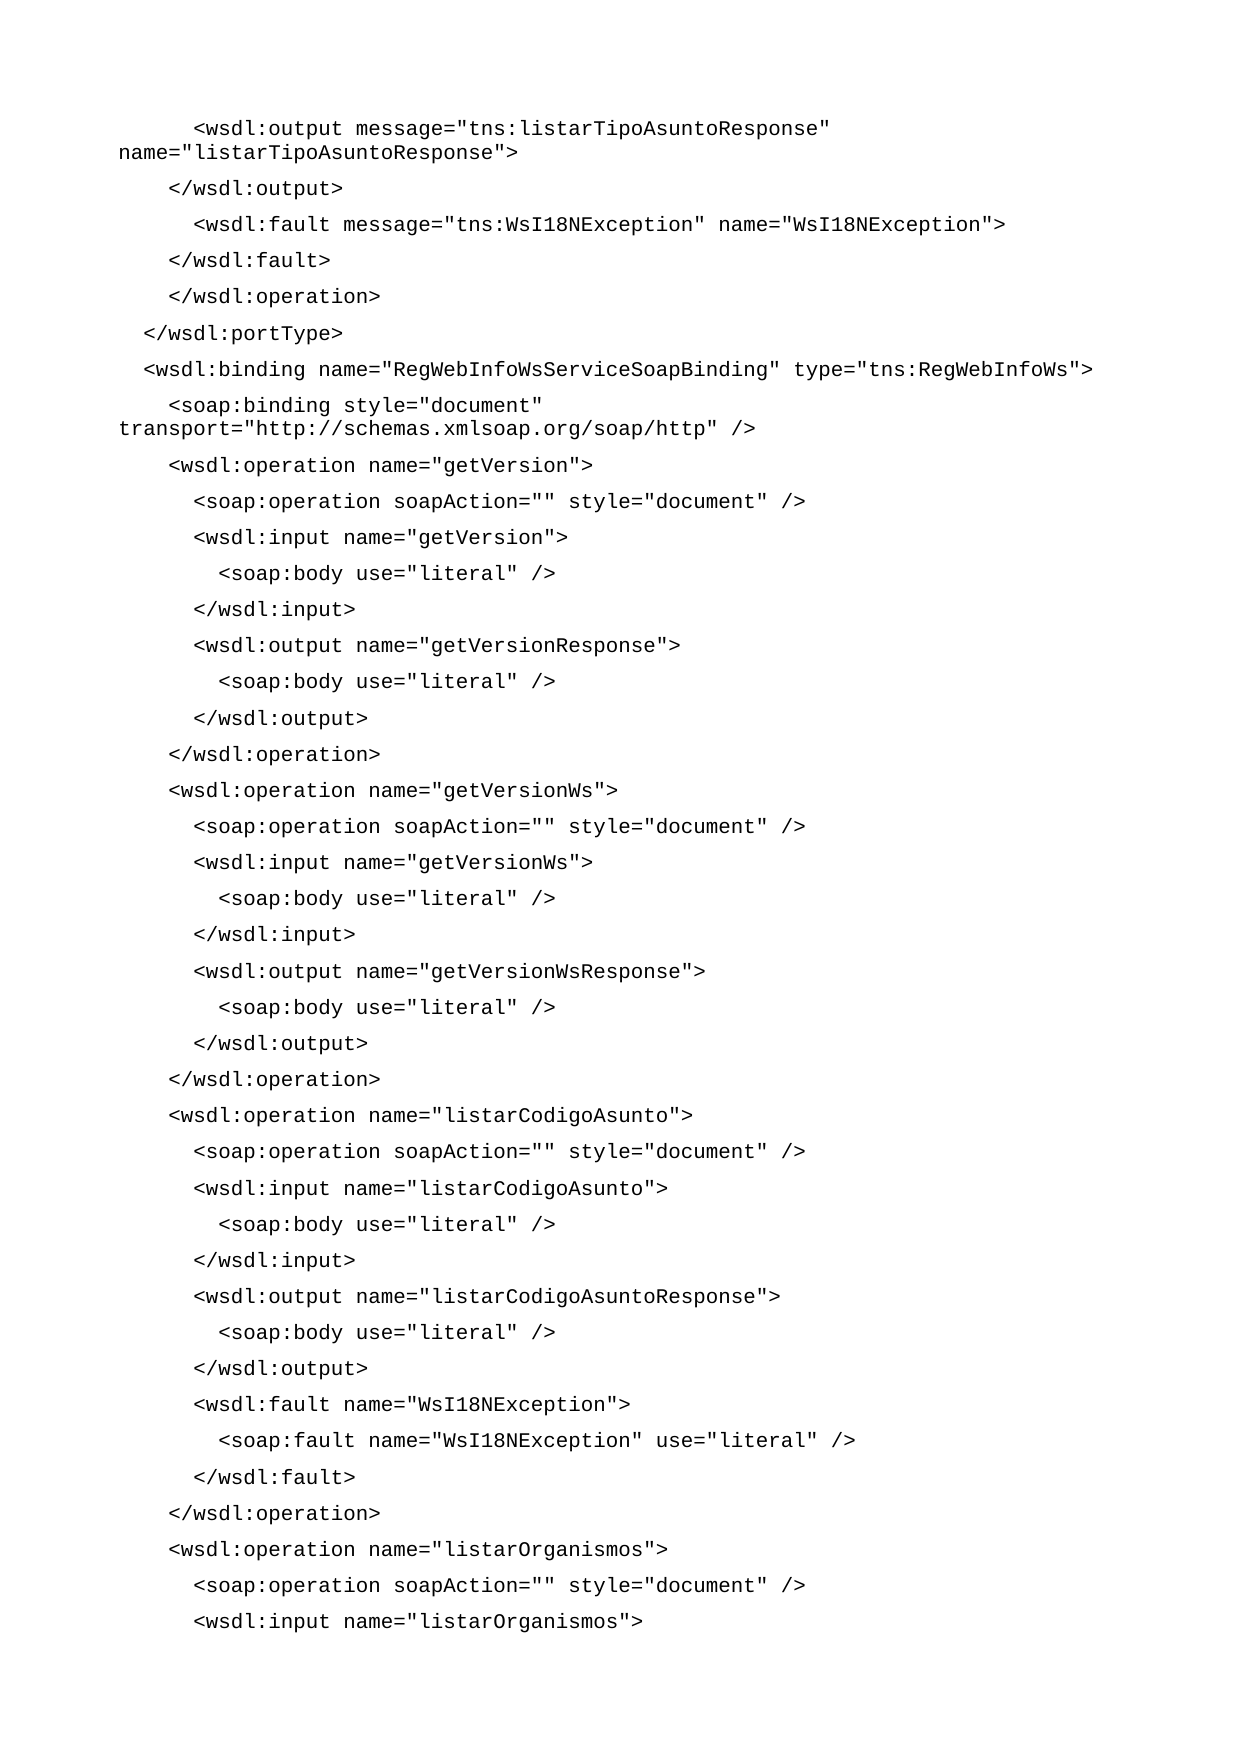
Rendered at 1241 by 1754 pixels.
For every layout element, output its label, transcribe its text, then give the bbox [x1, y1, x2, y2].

text </wsdl:input> [118, 599, 1122, 623]
text <wsdl:operation name="getVersion"> [118, 454, 1122, 478]
text <wsdl:output message="tns:listarTipoAsuntoResponse" name="listarTipoAsuntoResponse"> [118, 118, 1122, 165]
text <wsdl:operation name="getVersionWs"> [118, 780, 1122, 803]
text </wsdl:operation> [118, 744, 1122, 767]
text <wsdl:output name="getVersionResponse"> [118, 635, 1122, 659]
text <soap:body use="literal" /> [118, 997, 1122, 1020]
text <soap:binding style="document" transport="http://schemas.xmlsoap.org/soap/http" /> [118, 395, 1122, 442]
text </wsdl:output> [118, 178, 1122, 202]
text <wsdl:input name="getVersion"> [118, 527, 1122, 551]
text </wsdl:portType> [118, 322, 1122, 346]
text <wsdl:fault name="WsI18NException"> [118, 1394, 1122, 1418]
text <soap:body use="literal" /> [118, 1322, 1122, 1346]
text </wsdl:input> [118, 1250, 1122, 1273]
text <soap:operation soapAction="" style="document" /> [118, 491, 1122, 514]
text <soap:operation soapAction="" style="document" /> [118, 1141, 1122, 1165]
text </wsdl:output> [118, 1033, 1122, 1057]
text </wsdl:output> [118, 708, 1122, 731]
text <soap:operation soapAction="" style="document" /> [118, 1575, 1122, 1599]
text <soap:body use="literal" /> [118, 1214, 1122, 1237]
text <soap:fault name="WsI18NException" use="literal" /> [118, 1431, 1122, 1454]
text <wsdl:input name="listarOrganismos"> [118, 1611, 1122, 1635]
text <soap:operation soapAction="" style="document" /> [118, 816, 1122, 840]
text </wsdl:fault> [118, 250, 1122, 274]
text <wsdl:input name="listarCodigoAsunto"> [118, 1177, 1122, 1201]
text <wsdl:fault message="tns:WsI18NException" name="WsI18NException"> [118, 214, 1122, 238]
text </wsdl:output> [118, 1358, 1122, 1382]
text <wsdl:output name="listarCodigoAsuntoResponse"> [118, 1286, 1122, 1309]
text <wsdl:operation name="listarOrganismos"> [118, 1539, 1122, 1563]
text <soap:body use="literal" /> [118, 888, 1122, 912]
text <soap:body use="literal" /> [118, 671, 1122, 695]
text <wsdl:binding name="RegWebInfoWsServiceSoapBinding" type="tns:RegWebInfoWs"> [118, 359, 1122, 382]
text </wsdl:fault> [118, 1467, 1122, 1490]
text <wsdl:operation name="listarCodigoAsunto"> [118, 1105, 1122, 1129]
text </wsdl:operation> [118, 1069, 1122, 1093]
text </wsdl:input> [118, 924, 1122, 948]
text </wsdl:operation> [118, 1503, 1122, 1526]
text </wsdl:operation> [118, 286, 1122, 310]
text <wsdl:input name="getVersionWs"> [118, 852, 1122, 876]
text <wsdl:output name="getVersionWsResponse"> [118, 961, 1122, 984]
text <soap:body use="literal" /> [118, 563, 1122, 587]
